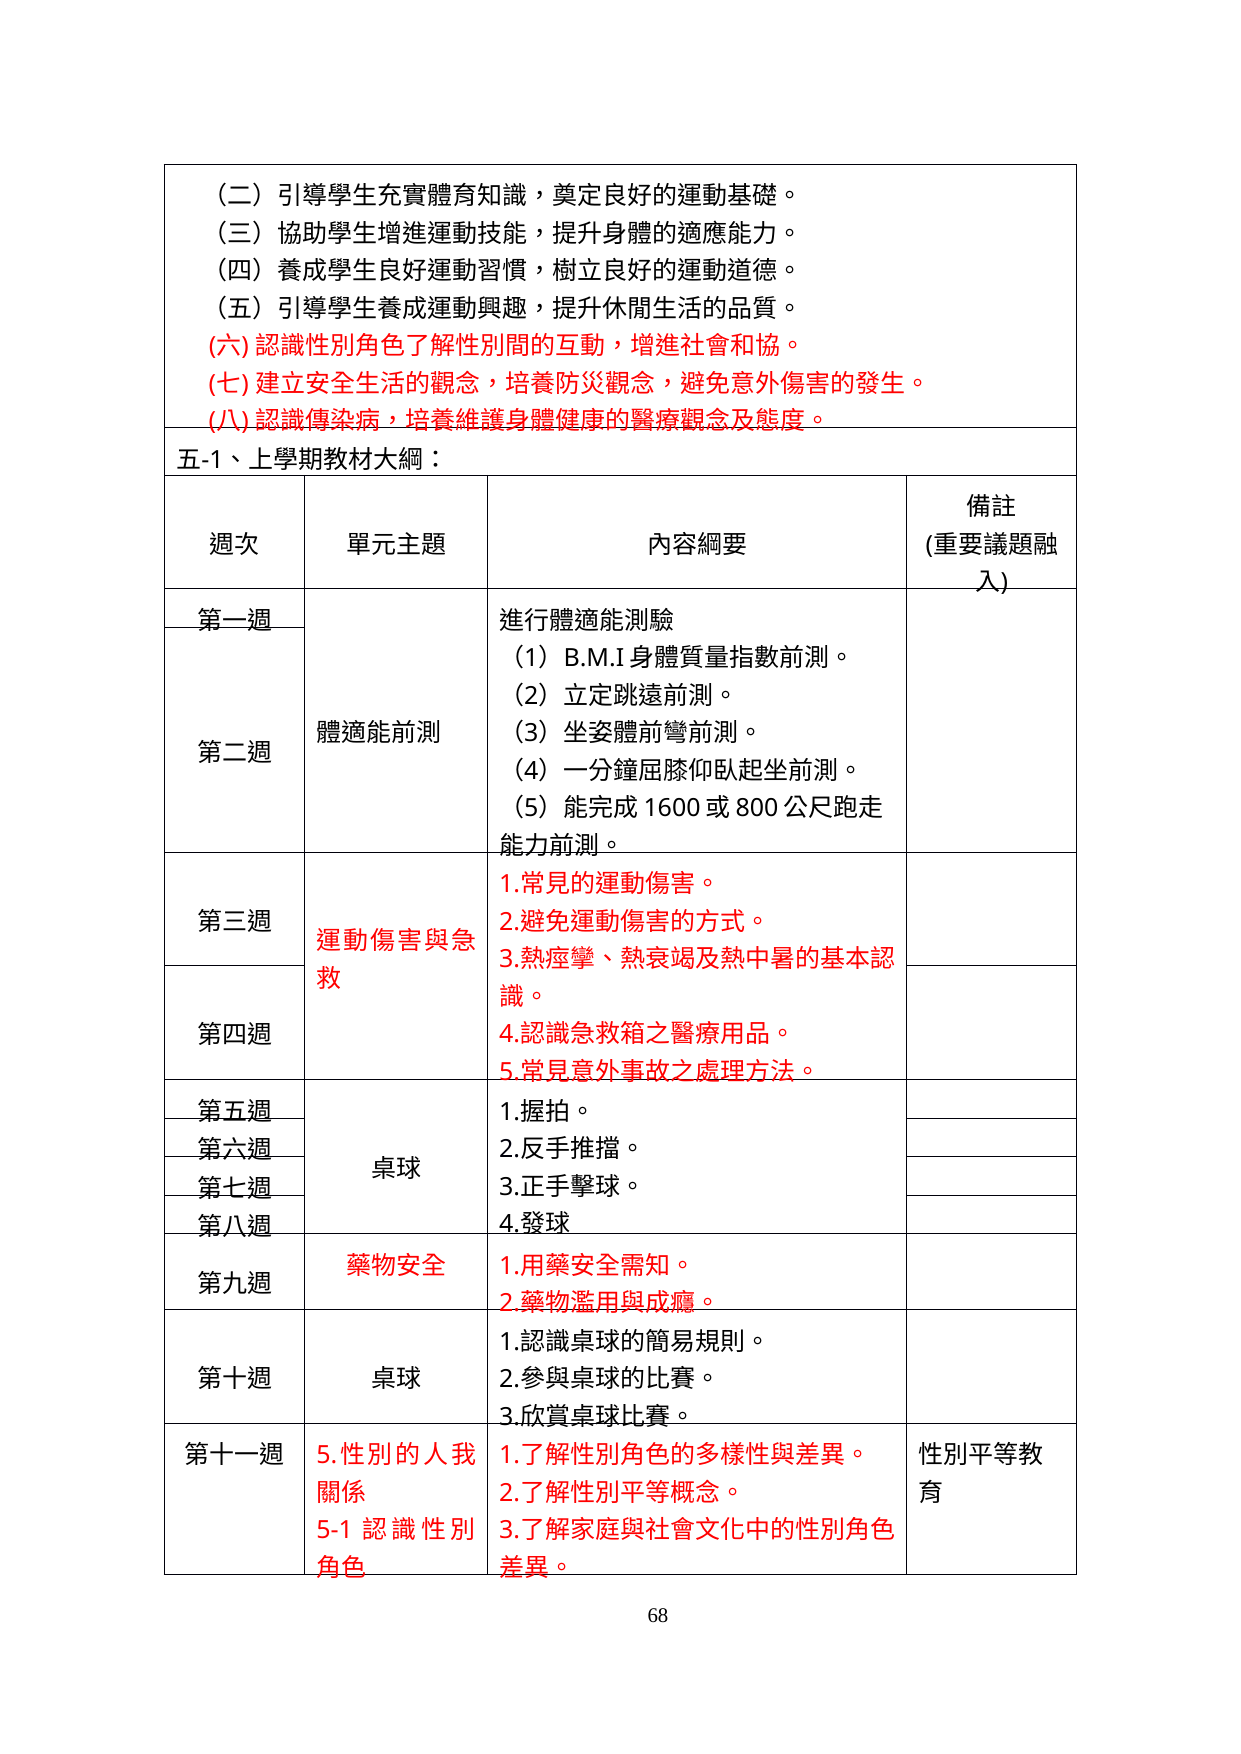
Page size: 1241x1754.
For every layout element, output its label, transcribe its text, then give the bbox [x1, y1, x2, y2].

table_cell 5.性別的人我關係 5-1認識性別角色 [305, 1424, 487, 1574]
table_cell （二）引導學生充實體育知識，奠定良好的運動基礎。 （三）協助學生增進運動技能，提升身體的適應能力。 （四）養成學生良好運動習慣，樹立良好的運動道德。 （五）引導學生養成運動興趣，提升休閒生活的品質。 (六) 認識性別角色了解性別間的互動，增進社會和協。 (七) 建立安全生活的觀念，培養防災觀念，避免意外傷害的發生。 (八) 認識傳染病，培養維護身體健康的醫療觀念及態度。 [165, 165, 1076, 427]
table_cell 桌球 [305, 1310, 487, 1423]
table_cell [907, 589, 1076, 852]
table_cell [907, 1119, 1076, 1156]
table_cell [907, 1310, 1076, 1423]
table_cell 第五週 [165, 1080, 304, 1117]
table_cell 第七週 [165, 1157, 304, 1194]
table_cell 第四週 [165, 966, 304, 1079]
table_cell 桌球 [305, 1080, 487, 1233]
table_cell 第六週 [165, 1119, 304, 1156]
table_cell 藥物安全 [305, 1234, 487, 1309]
table_cell 備註 (重要議題融入) [907, 476, 1076, 588]
table_cell 1.認識桌球的簡易規則。 2.參與桌球的比賽。 3.欣賞桌球比賽。 [488, 1310, 906, 1423]
table_cell 體適能前測 [305, 589, 487, 852]
table_cell [907, 853, 1076, 965]
table_cell 進行體適能測驗 （1）B.M.I身體質量指數前測。 （2）立定跳遠前測。 （3）坐姿體前彎前測。 （4）一分鐘屈膝仰臥起坐前測。 （5）能完成1600或800公尺跑走能力前測。 [488, 589, 906, 852]
table_cell [907, 1234, 1076, 1309]
table_cell 1.了解性別角色的多樣性與差異。 2.了解性別平等概念。 3.了解家庭與社會文化中的性別角色差異。 [488, 1424, 906, 1574]
table_cell 五-1、上學期教材大綱： [165, 428, 1076, 475]
table_cell 週次 [165, 476, 304, 588]
table_cell 第十週 [165, 1310, 304, 1423]
table_cell 1.常見的運動傷害。 2.避免運動傷害的方式。 3.熱痙攣、熱衰竭及熱中暑的基本認識。 4.認識急救箱之醫療用品。 5.常見意外事故之處理方法。 [488, 853, 906, 1079]
table_cell 第八週 [165, 1196, 304, 1233]
table_cell 第九週 [165, 1234, 304, 1309]
table_cell 運動傷害與急救 [305, 853, 487, 1079]
table_cell 內容綱要 [488, 476, 906, 588]
table_cell [907, 966, 1076, 1079]
table_cell [907, 1080, 1076, 1117]
table_cell 性別平等教育 [907, 1424, 1076, 1574]
table_cell 第十一週 [165, 1424, 304, 1574]
table_cell 1.握拍。 2.反手推擋。 3.正手擊球。 4.發球 [488, 1080, 906, 1233]
table_cell [907, 1157, 1076, 1194]
table_cell 第一週 [165, 589, 304, 627]
table_cell 第三週 [165, 853, 304, 965]
table_cell 1.用藥安全需知。 2.藥物濫用與成癮。 [488, 1234, 906, 1309]
table_cell 第二週 [165, 628, 304, 852]
table_cell 單元主題 [305, 476, 487, 588]
table_cell [907, 1196, 1076, 1233]
